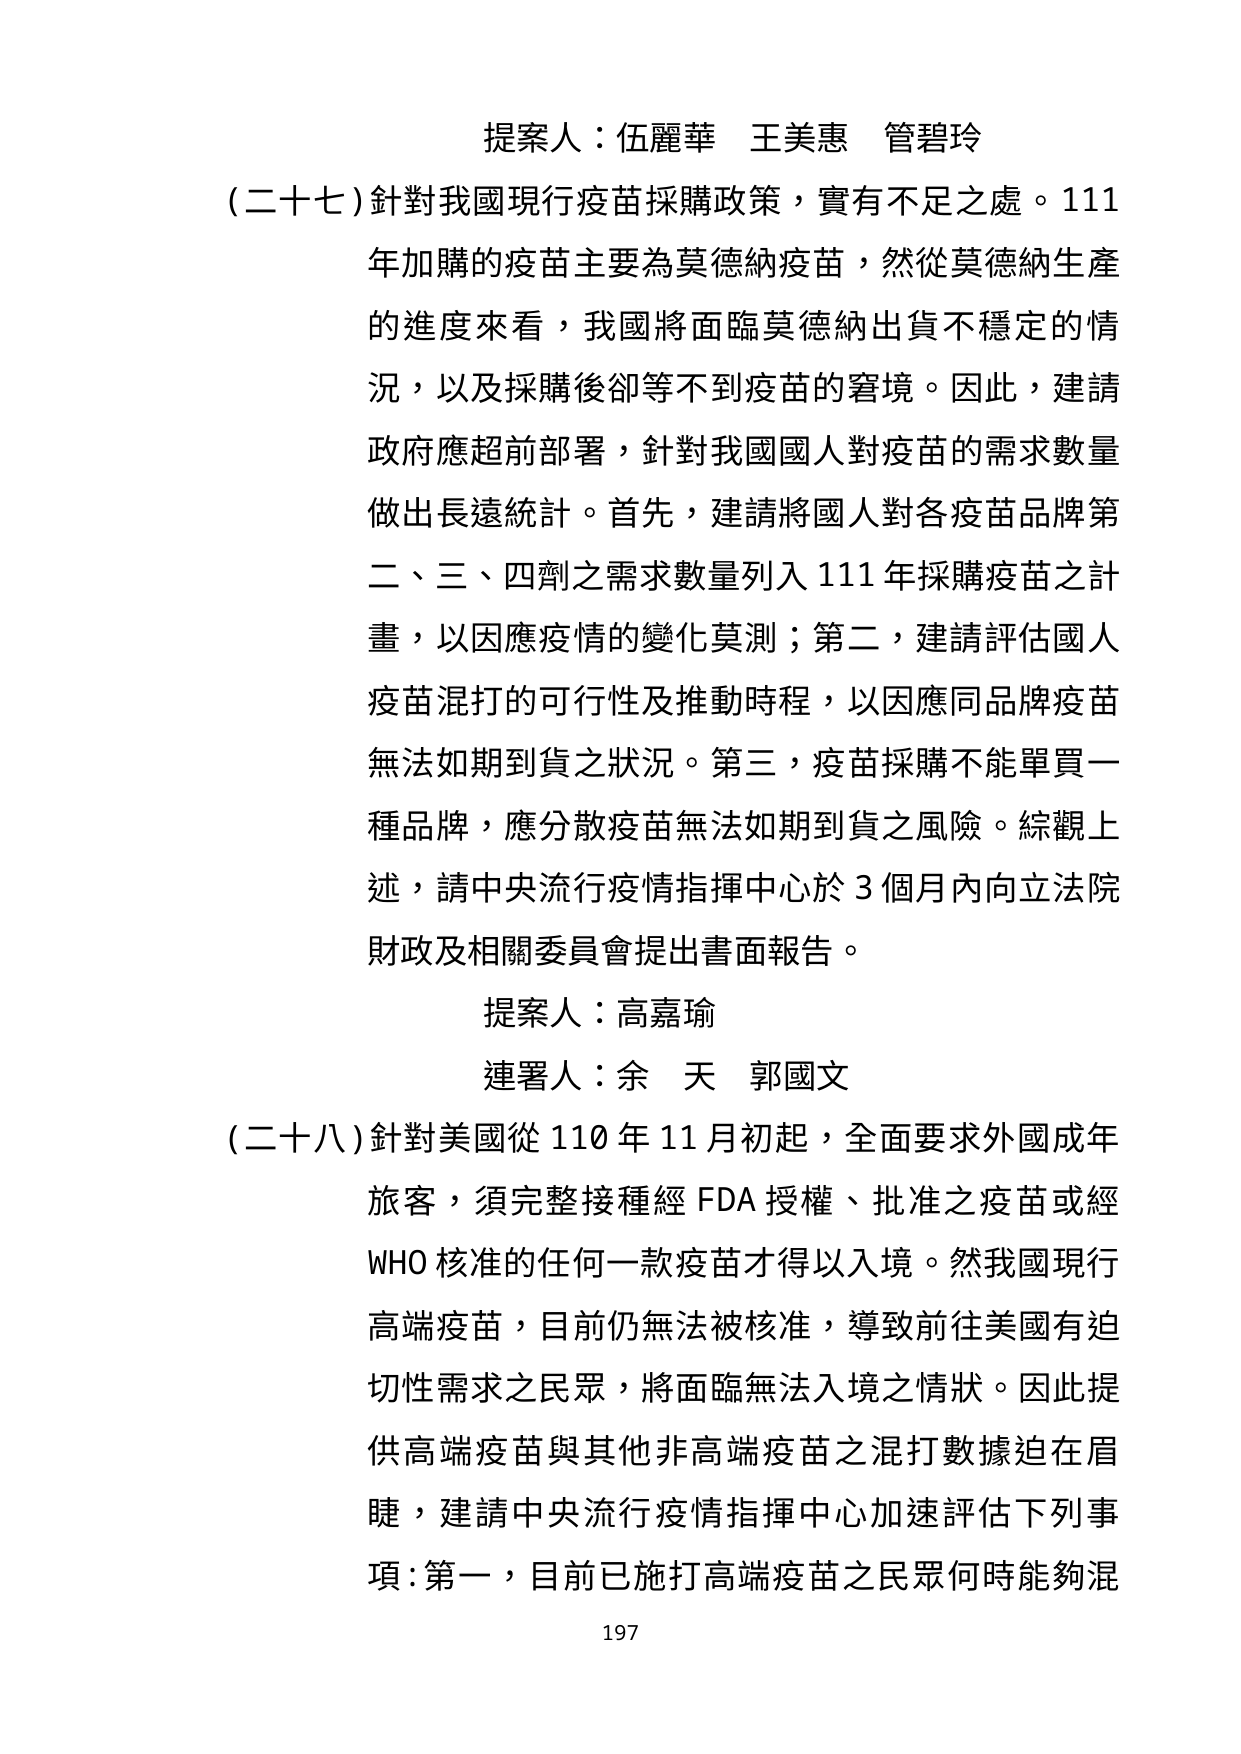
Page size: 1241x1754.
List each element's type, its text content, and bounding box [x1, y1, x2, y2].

text 提案人：高嘉瑜 [483, 969, 1120, 1032]
text (二十七)針對我國現行疫苗採購政策，實有不足之處。111年加購的疫苗主要為莫德納疫苗，然從莫德納生產的進度來看，我國將面臨莫德納出貨不穩定的情況，以及採購後卻等不到疫苗的窘境。因此，建請政府應超前部署，針對我國國人對疫苗的需求數量做出長遠統計。首先，建請將國人對各疫苗品牌第二、三、四劑之需求數量列入111年採購疫苗之計畫，以因應疫情的變化莫測；第二，建請評估國人疫苗混打的可行性及推動時程，以因應同品牌疫苗無法如期到貨之狀況。第三，疫苗採購不能單買一種品牌，應分散疫苗無法如期到貨之風險。綜觀上述，請中央流行疫情指揮中心於3個月內向立法院財政及相關委員會提出書面報告。 [223, 157, 1120, 969]
text (二十八)針對美國從110年11月初起，全面要求外國成年旅客，須完整接種經FDA授權、批准之疫苗或經WHO核准的任何一款疫苗才得以入境。然我國現行高端疫苗，目前仍無法被核准，導致前往美國有迫切性需求之民眾，將面臨無法入境之情狀。因此提供高端疫苗與其他非高端疫苗之混打數據迫在眉睫，建請中央流行疫情指揮中心加速評估下列事項:第一，目前已施打高端疫苗之民眾何時能夠混 [223, 1094, 1120, 1594]
text 連署人：余 天 郭國文 [483, 1032, 1120, 1094]
text 提案人：伍麗華 王美惠 管碧玲 [483, 94, 1120, 157]
